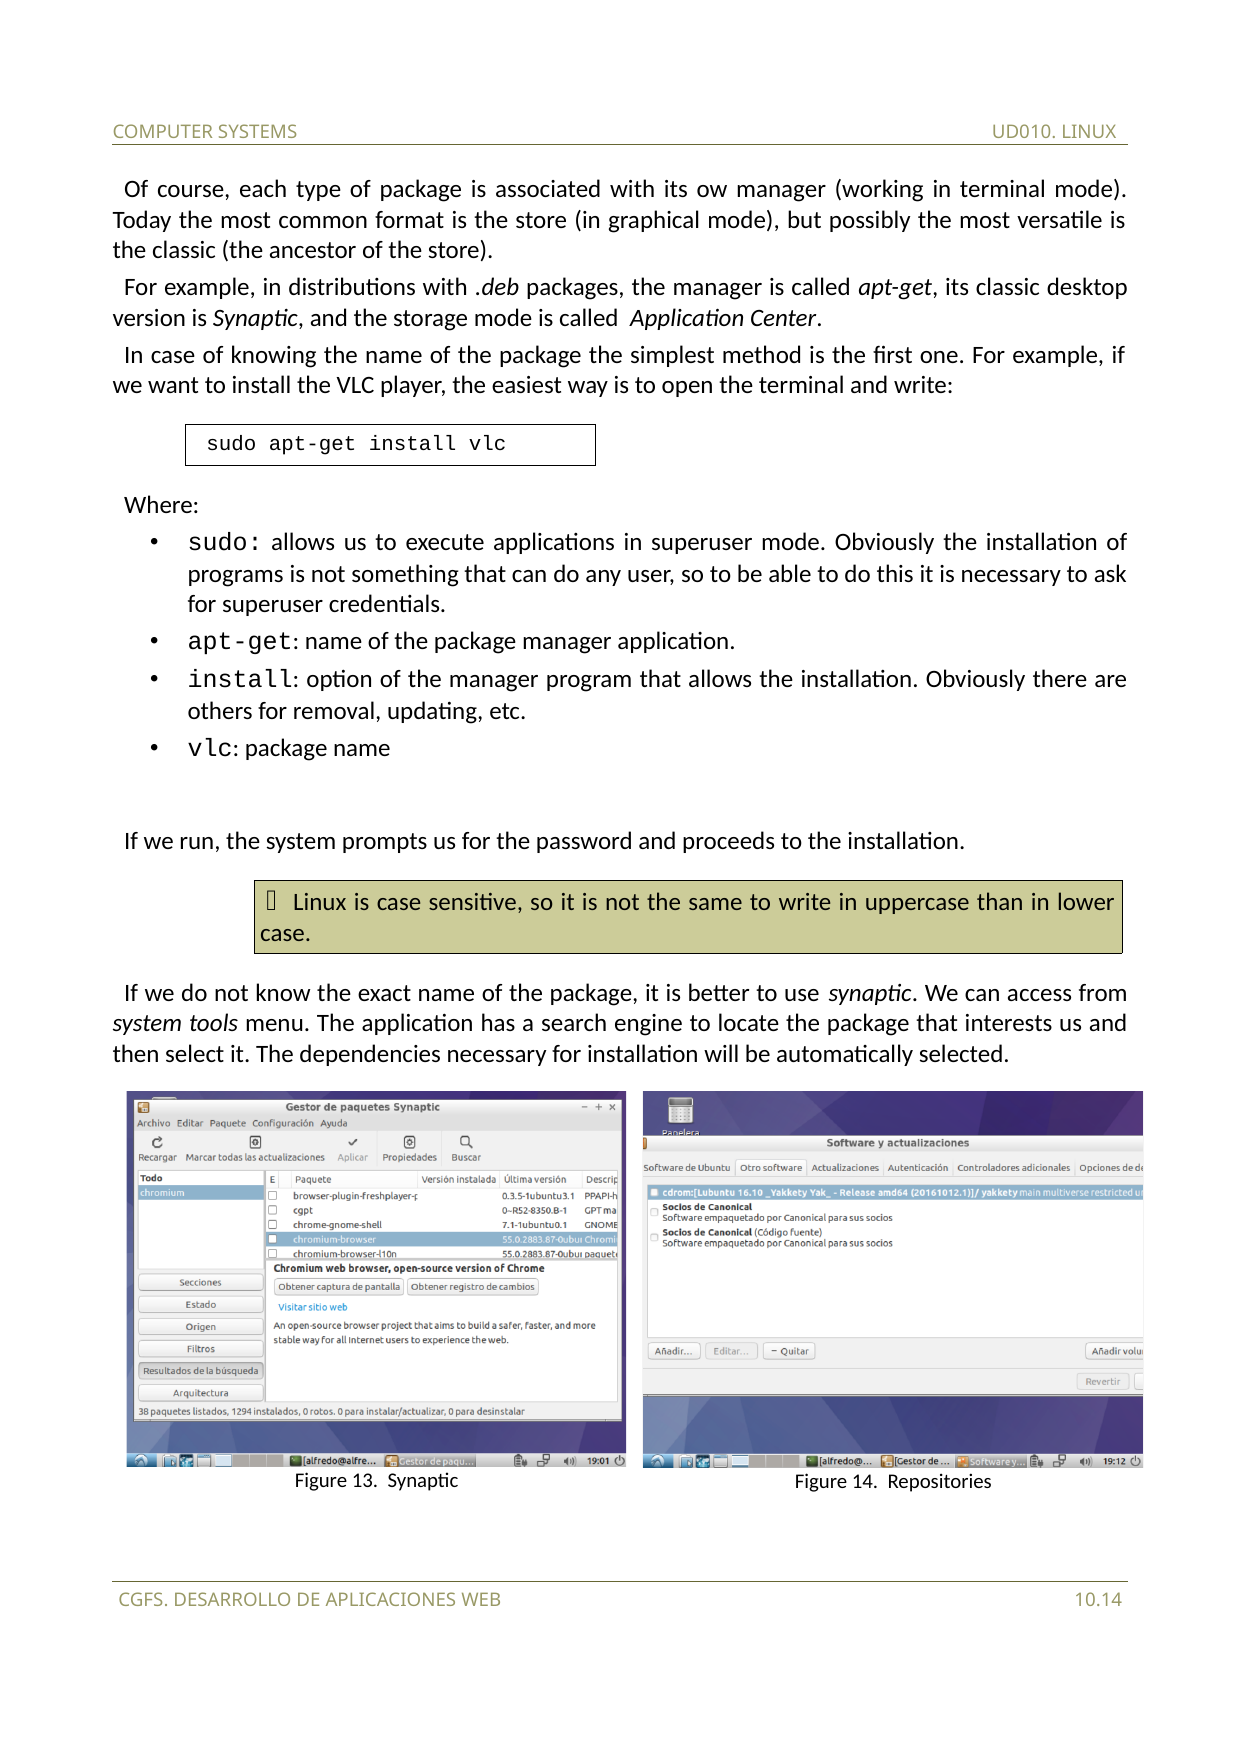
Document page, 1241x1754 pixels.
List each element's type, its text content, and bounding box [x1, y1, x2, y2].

text Figure 13. Synaptic [127, 1467, 626, 1492]
text For example, in distributions with .deb packages, the manager is called apt-get, its classic desktop version is Synaptic, and the storage mode is called Application Center. [112, 271, 1128, 332]
text sudo apt-get install vlc [186, 425, 595, 465]
list vlc: package name [150, 732, 1128, 764]
picture [126, 1091, 627, 1467]
text If we do not know the exact name of the package, it is better to use synaptic. We can access from system tools menu. The application has a search engine to locate the package that interests us and then select it. The dependencies necessary for installation will be automatically selected. [112, 977, 1128, 1068]
list apt-get: name of the package manager application. [150, 625, 1128, 657]
text In case of knowing the name of the package the simplest method is the first one. For example, if we want to install the VLC player, the easiest way is to open the terminal and write: [112, 339, 1128, 400]
text Of course, each type of package is associated with its ow manager (working in terminal mode). Today the most common format is the store (in graphical mode), but possibly the most versatile is the classic (the ancestor of the store). [112, 173, 1128, 265]
picture [642, 1091, 1144, 1468]
list sudo: allows us to execute applications in superuser mode. Obviously the installation of programs is not something that can do any user, so to be able to do this it is necessary to ask for superuser credentials. [150, 526, 1128, 619]
text If we run, the system prompts us for the password and proceeds to the installation. [112, 825, 1128, 856]
text  Linux is case sensitive, so it is not the same to write in uppercase than in lower case. [255, 881, 1122, 953]
text Figure 14. Repositories [642, 1468, 1144, 1493]
text Where: [112, 489, 1128, 520]
list install: option of the manager program that allows the installation. Obviously there are others for removal, updating, etc. [150, 664, 1128, 726]
